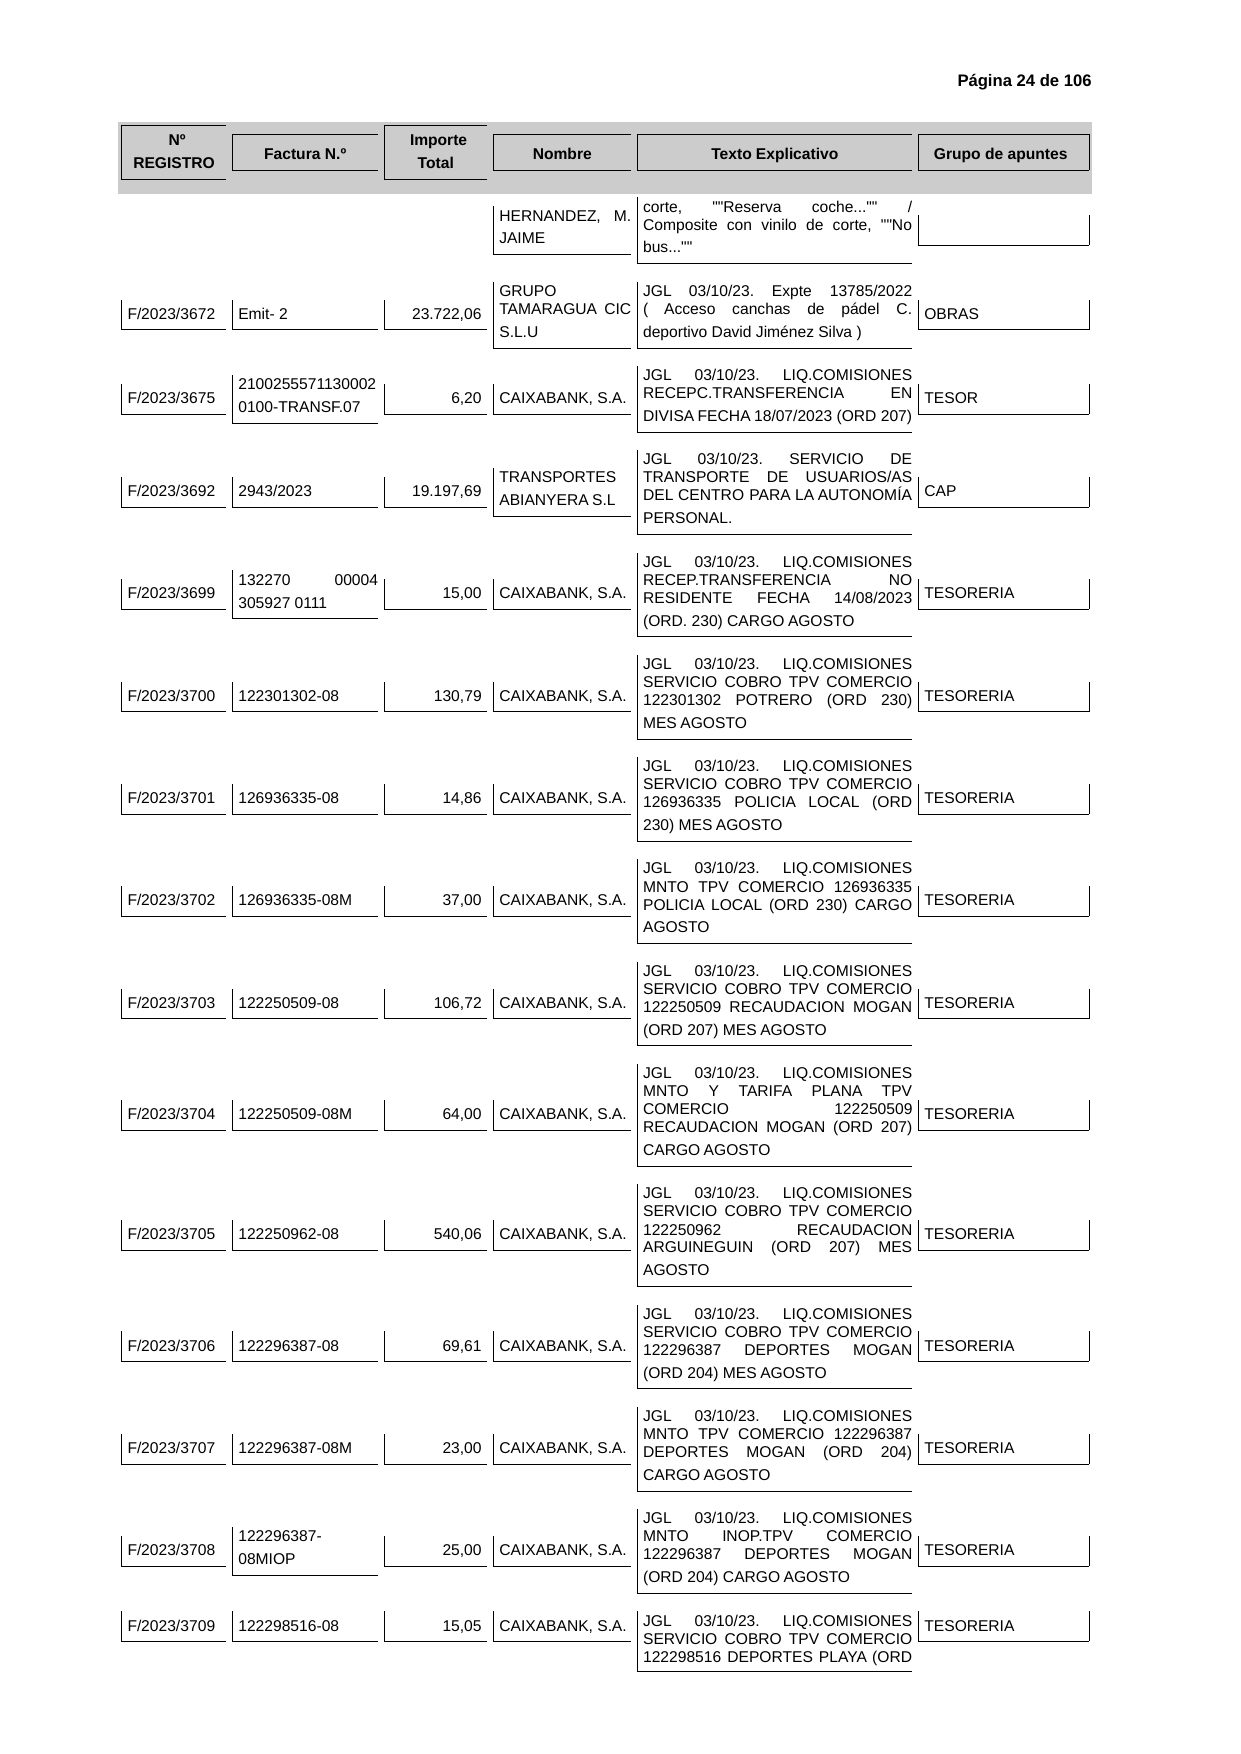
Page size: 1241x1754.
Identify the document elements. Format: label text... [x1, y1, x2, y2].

table_cell JGL 03/10/23. Expte 13785/2022 ( Acceso canchas de pádel C. deportivo David Jiménez Silva ) [634, 279, 915, 363]
table_cell 126936335-08M [229, 856, 381, 959]
table_cell CAIXABANK, S.A. [490, 1181, 634, 1302]
table_cell TESORERIA [915, 1404, 1092, 1506]
table_cell TESORERIA [915, 550, 1092, 652]
table_cell 37,00 [381, 856, 490, 959]
table_cell F/2023/3699 [118, 550, 229, 652]
table_cell CAIXABANK, S.A. [490, 959, 634, 1061]
table_cell CAIXABANK, S.A. [490, 363, 634, 447]
table_cell F/2023/3675 [118, 363, 229, 447]
table_cell CAIXABANK, S.A. [490, 1506, 634, 1608]
table_cell 69,61 [381, 1302, 490, 1404]
table_cell TRANSPORTES ABIANYERA S.L [490, 447, 634, 549]
table_cell [118, 194, 229, 279]
table_header Nombre [490, 122, 634, 194]
table_cell 6,20 [381, 363, 490, 447]
table_cell TESORERIA [915, 1506, 1092, 1608]
table_cell F/2023/3702 [118, 856, 229, 959]
table_cell JGL 03/10/23. LIQ.COMISIONES MNTO Y TARIFA PLANA TPV COMERCIO 122250509 RECAUDACION MOGAN (ORD 207) CARGO AGOSTO [634, 1061, 915, 1181]
table_cell 106,72 [381, 959, 490, 1061]
table_cell JGL 03/10/23. LIQ.COMISIONES RECEPC.TRANSFERENCIA EN DIVISA FECHA 18/07/2023 (ORD 207) [634, 363, 915, 447]
table_cell TESORERIA [915, 652, 1092, 754]
table_cell CAIXABANK, S.A. [490, 1302, 634, 1404]
table_cell [915, 194, 1092, 279]
table_header Importe Total [381, 122, 490, 194]
table_cell 122301302-08 [229, 652, 381, 754]
table_cell [381, 194, 490, 279]
table_cell CAIXABANK, S.A. [490, 1609, 634, 1674]
table_cell 122250509-08 [229, 959, 381, 1061]
table_header Grupo de apuntes [915, 122, 1092, 194]
table_cell 122296387-08 [229, 1302, 381, 1404]
table_cell 64,00 [381, 1061, 490, 1181]
table_cell F/2023/3706 [118, 1302, 229, 1404]
table_cell 15,05 [381, 1609, 490, 1674]
table_cell JGL 03/10/23. LIQ.COMISIONES MNTO TPV COMERCIO 126936335 POLICIA LOCAL (ORD 230) CARGO AGOSTO [634, 856, 915, 959]
table_cell TESORERIA [915, 754, 1092, 856]
table_cell JGL 03/10/23. LIQ.COMISIONES SERVICIO COBRO TPV COMERCIO 122301302 POTRERO (ORD 230) MES AGOSTO [634, 652, 915, 754]
table_cell TESORERIA [915, 1061, 1092, 1181]
table_header Nº REGISTRO [118, 122, 229, 194]
table_cell 126936335-08 [229, 754, 381, 856]
table_cell JGL 03/10/23. LIQ.COMISIONES SERVICIO COBRO TPV COMERCIO 122296387 DEPORTES MOGAN (ORD 204) MES AGOSTO [634, 1302, 915, 1404]
table_cell F/2023/3704 [118, 1061, 229, 1181]
table_cell 23,00 [381, 1404, 490, 1506]
table_cell JGL 03/10/23. LIQ.COMISIONES SERVICIO COBRO TPV COMERCIO 122250962 RECAUDACION ARGUINEGUIN (ORD 207) MES AGOSTO [634, 1181, 915, 1302]
table_cell F/2023/3705 [118, 1181, 229, 1302]
table_cell CAIXABANK, S.A. [490, 754, 634, 856]
table_cell corte, ""Reserva coche..."" / Composite con vinilo de corte, ""No bus..."" [634, 194, 915, 279]
table_cell 122296387-08M [229, 1404, 381, 1506]
table_cell 2943/2023 [229, 447, 381, 549]
table_cell TESORERIA [915, 959, 1092, 1061]
table_cell F/2023/3708 [118, 1506, 229, 1608]
table_header Texto Explicativo [634, 122, 915, 194]
table_cell CAP [915, 447, 1092, 549]
table_cell CAIXABANK, S.A. [490, 550, 634, 652]
table_cell TESORERIA [915, 1609, 1092, 1674]
table_cell 19.197,69 [381, 447, 490, 549]
table_cell 23.722,06 [381, 279, 490, 363]
table_cell 130,79 [381, 652, 490, 754]
table_cell Emit- 2 [229, 279, 381, 363]
table_cell HERNANDEZ, M. JAIME [490, 194, 634, 279]
table_cell JGL 03/10/23. LIQ.COMISIONES SERVICIO COBRO TPV COMERCIO 122250509 RECAUDACION MOGAN (ORD 207) MES AGOSTO [634, 959, 915, 1061]
table_cell 25,00 [381, 1506, 490, 1608]
table_cell OBRAS [915, 279, 1092, 363]
table_cell TESORERIA [915, 1181, 1092, 1302]
table_cell JGL 03/10/23. LIQ.COMISIONES MNTO TPV COMERCIO 122296387 DEPORTES MOGAN (ORD 204) CARGO AGOSTO [634, 1404, 915, 1506]
table_cell CAIXABANK, S.A. [490, 1061, 634, 1181]
table_cell 122250962-08 [229, 1181, 381, 1302]
table_cell F/2023/3701 [118, 754, 229, 856]
table_cell F/2023/3672 [118, 279, 229, 363]
table_cell TESORERIA [915, 1302, 1092, 1404]
table_cell GRUPO TAMARAGUA CIC S.L.U [490, 279, 634, 363]
table_cell 122298516-08 [229, 1609, 381, 1674]
table_cell JGL 03/10/23. LIQ.COMISIONES SERVICIO COBRO TPV COMERCIO 126936335 POLICIA LOCAL (ORD 230) MES AGOSTO [634, 754, 915, 856]
table_cell 132270 00004 305927 0111 [229, 550, 381, 652]
table_cell F/2023/3700 [118, 652, 229, 754]
table_cell TESOR [915, 363, 1092, 447]
table_cell 122250509-08M [229, 1061, 381, 1181]
table_cell F/2023/3703 [118, 959, 229, 1061]
table_cell 14,86 [381, 754, 490, 856]
table_cell JGL 03/10/23. LIQ.COMISIONES MNTO INOP.TPV COMERCIO 122296387 DEPORTES MOGAN (ORD 204) CARGO AGOSTO [634, 1506, 915, 1608]
table_cell JGL 03/10/23. SERVICIO DE TRANSPORTE DE USUARIOS/AS DEL CENTRO PARA LA AUTONOMÍA PERSONAL. [634, 447, 915, 549]
table_cell TESORERIA [915, 856, 1092, 959]
table_cell 21002555711300020100-TRANSF.07 [229, 363, 381, 447]
table_cell 122296387-08MIOP [229, 1506, 381, 1608]
table_cell F/2023/3707 [118, 1404, 229, 1506]
table_cell F/2023/3709 [118, 1609, 229, 1674]
table_cell F/2023/3692 [118, 447, 229, 549]
table_cell JGL 03/10/23. LIQ.COMISIONES SERVICIO COBRO TPV COMERCIO 122298516 DEPORTES PLAYA (ORD [634, 1609, 915, 1674]
table_cell CAIXABANK, S.A. [490, 856, 634, 959]
table_cell CAIXABANK, S.A. [490, 1404, 634, 1506]
table_cell 15,00 [381, 550, 490, 652]
table_cell 540,06 [381, 1181, 490, 1302]
table_cell CAIXABANK, S.A. [490, 652, 634, 754]
table_cell JGL 03/10/23. LIQ.COMISIONES RECEP.TRANSFERENCIA NO RESIDENTE FECHA 14/08/2023 (ORD. 230) CARGO AGOSTO [634, 550, 915, 652]
table_header Factura N.º [229, 122, 381, 194]
table_cell [229, 194, 381, 279]
